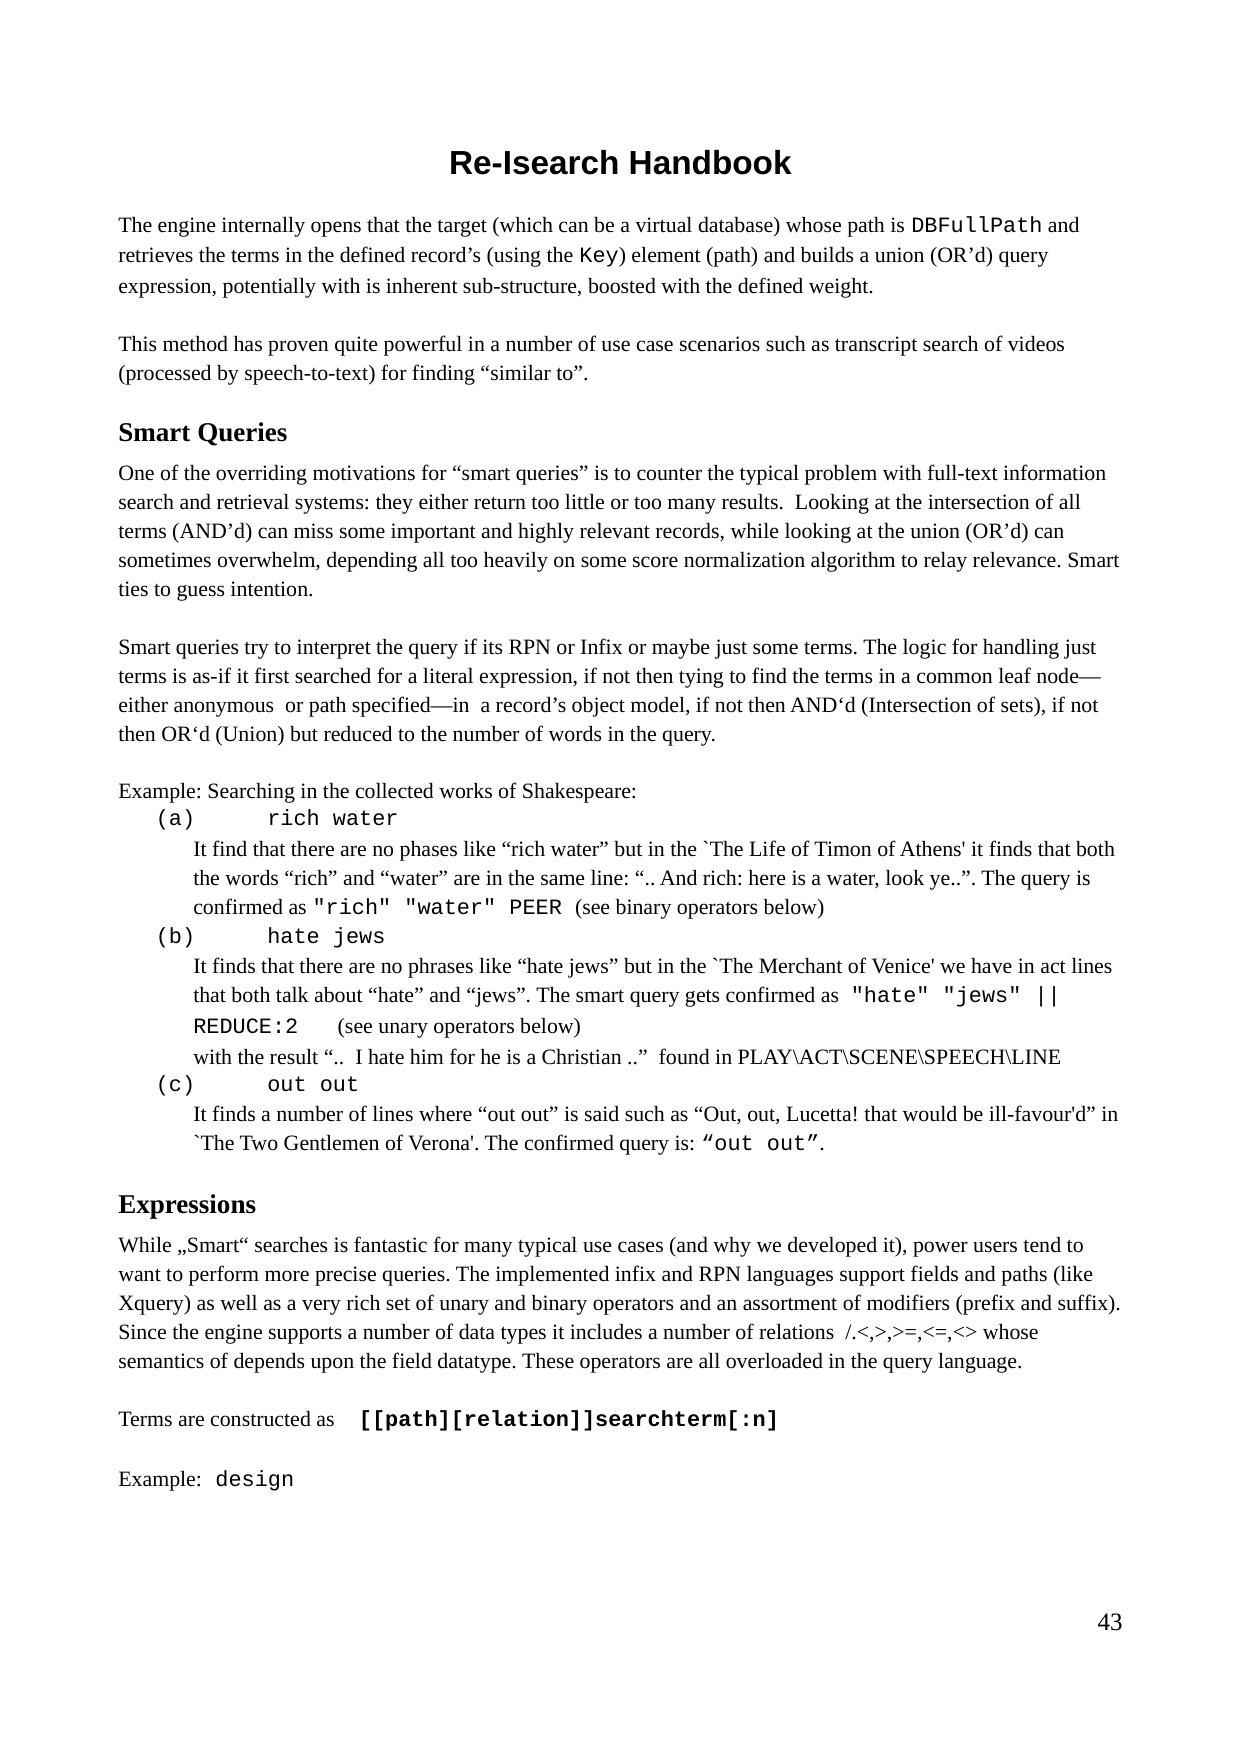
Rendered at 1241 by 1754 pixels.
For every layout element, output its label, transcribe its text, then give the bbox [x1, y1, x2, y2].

list It find that there are no phases like “rich water” but in the `The Life of Timon of Athens' it finds that both the words “rich” and “water” are in the same line: “.. And rich: here is a water, look ye..”. The query is confirmed as "rich" "water" PEER (see binary operators below) [156, 836, 1122, 921]
subtitle Smart Queries [118, 416, 1122, 447]
text Example: design [118, 1466, 1122, 1492]
list rich water [156, 807, 1122, 832]
text Smart queries try to interpret the query if its RPN or Infix or maybe just some terms. The logic for handling just terms is as-if it first searched for a literal expression, if not then tying to find the terms in a common leaf node—either anonymous or path specified—in a record’s object model, if not then AND‘d (Intersection of sets), if not then OR‘d (Union) but reduced to the number of words in the query. [118, 634, 1122, 746]
list It finds that there are no phrases like “hate jews” but in the `The Merchant of Venice' we have in act lines that both talk about “hate” and “jews”. The smart query gets confirmed as "hate" "jews" || REDUCE:2 (see unary operators below) [156, 953, 1122, 1040]
subtitle Expressions [118, 1189, 1122, 1220]
text One of the overriding motivations for “smart queries” is to counter the typical problem with full-text information search and retrieval systems: they either return too little or too many results. Looking at the intersection of all terms (AND’d) can miss some important and highly relevant records, while looking at the union (OR’d) can sometimes overwhelm, depending all too heavily on some score normalization algorithm to relay relevance. Smart ties to guess intention. [118, 460, 1122, 601]
text This method has proven quite powerful in a number of use case scenarios such as transcript search of videos (processed by speech-to-text) for finding “similar to”. [118, 331, 1122, 385]
text The engine internally opens that the target (which can be a virtual database) whose path is DBFullPath and retrieves the terms in the defined record’s (using the Key) element (path) and builds a union (OR’d) query expression, potentially with is inherent sub-structure, boosted with the defined weight. [118, 212, 1122, 298]
list hate jews [156, 925, 1122, 949]
text While „Smart“ searches is fantastic for many typical use cases (and why we developed it), power users tend to want to perform more precise queries. The implemented infix and RPN languages support fields and paths (like Xquery) as well as a very rich set of unary and binary operators and an assortment of modifiers (prefix and suffix). Since the engine supports a number of data types it includes a number of relations /.<,>,>=,<=,<> whose semantics of depends upon the field datatype. These operators are all overloaded in the query language. [118, 1232, 1122, 1373]
list with the result “.. I hate him for he is a Christian ..” found in PLAY\ACT\SCENE\SPEECH\LINE [156, 1044, 1122, 1069]
text Example: Searching in the collected works of Shakespeare: [118, 778, 1122, 804]
text Terms are constructed as [[path][relation]]searchterm[:n] [118, 1406, 1122, 1433]
list It finds a number of lines where “out out” is said such as “Out, out, Lucetta! that would be ill-favour'd” in `The Two Gentlemen of Verona'. The confirmed query is: “out out”. [156, 1101, 1122, 1157]
list out out [156, 1073, 1122, 1098]
